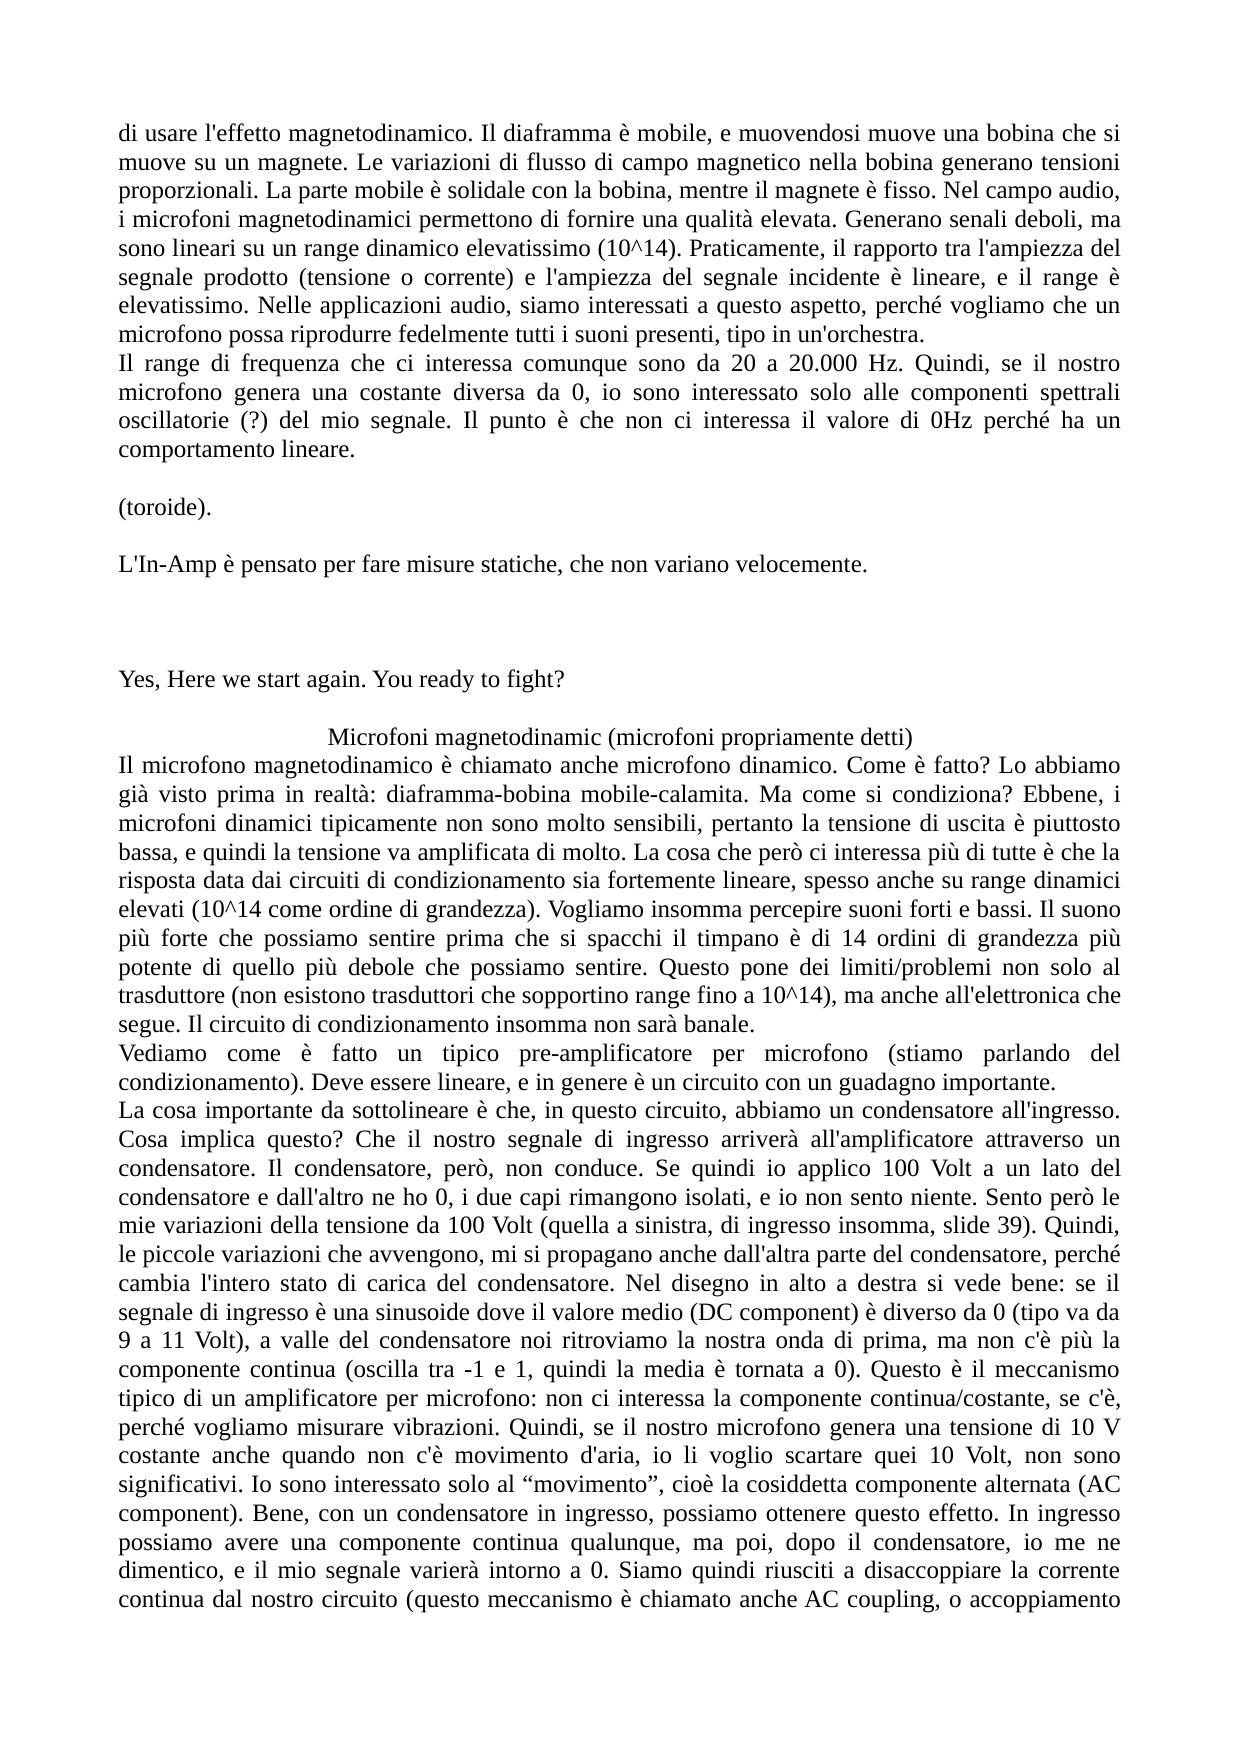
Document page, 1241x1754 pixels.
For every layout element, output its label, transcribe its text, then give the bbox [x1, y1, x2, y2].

text Yes, Here we start again. You ready to fight? [118, 664, 1122, 693]
text di usare l'effetto magnetodinamico. Il diaframma è mobile, e muovendosi muove una bobina che si muove su un magnete. Le variazioni di flusso di campo magnetico nella bobina generano tensioni proporzionali. La parte mobile è solidale con la bobina, mentre il magnete è fisso. Nel campo audio, i microfoni magnetodinamici permettono di fornire una qualità elevata. Generano senali deboli, ma sono lineari su un range dinamico elevatissimo (10^14). Praticamente, il rapporto tra l'ampiezza del segnale prodotto (tensione o corrente) e l'ampiezza del segnale incidente è lineare, e il range è elevatissimo. Nelle applicazioni audio, siamo interessati a questo aspetto, perché vogliamo che un microfono possa riprodurre fedelmente tutti i suoni presenti, tipo in un'orchestra. [118, 118, 1122, 348]
text Microfoni magnetodinamic (microfoni propriamente detti) [118, 722, 1122, 751]
text La cosa importante da sottolineare è che, in questo circuito, abbiamo un condensatore all'ingresso. Cosa implica questo? Che il nostro segnale di ingresso arriverà all'amplificatore attraverso un condensatore. Il condensatore, però, non conduce. Se quindi io applico 100 Volt a un lato del condensatore e dall'altro ne ho 0, i due capi rimangono isolati, e io non sento niente. Sento però le mie variazioni della tensione da 100 Volt (quella a sinistra, di ingresso insomma, slide 39). Quindi, le piccole variazioni che avvengono, mi si propagano anche dall'altra parte del condensatore, perché cambia l'intero stato di carica del condensatore. Nel disegno in alto a destra si vede bene: se il segnale di ingresso è una sinusoide dove il valore medio (DC component) è diverso da 0 (tipo va da 9 a 11 Volt), a valle del condensatore noi ritroviamo la nostra onda di prima, ma non c'è più la componente continua (oscilla tra -1 e 1, quindi la media è tornata a 0). Questo è il meccanismo tipico di un amplificatore per microfono: non ci interessa la componente continua/costante, se c'è, perché vogliamo misurare vibrazioni. Quindi, se il nostro microfono genera una tensione di 10 V costante anche quando non c'è movimento d'aria, io li voglio scartare quei 10 Volt, non sono significativi. Io sono interessato solo al “movimento”, cioè la cosiddetta componente alternata (AC component). Bene, con un condensatore in ingresso, possiamo ottenere questo effetto. In ingresso possiamo avere una componente continua qualunque, ma poi, dopo il condensatore, io me ne dimentico, e il mio segnale varierà intorno a 0. Siamo quindi riusciti a disaccoppiare la corrente continua dal nostro circuito (questo meccanismo è chiamato anche AC coupling, o accoppiamento [118, 1096, 1122, 1613]
text Vediamo come è fatto un tipico pre-amplificatore per microfono (stiamo parlando del condizionamento). Deve essere lineare, e in genere è un circuito con un guadagno importante. [118, 1038, 1122, 1096]
text L'In-Amp è pensato per fare misure statiche, che non variano velocemente. [118, 549, 1122, 578]
text Il microfono magnetodinamico è chiamato anche microfono dinamico. Come è fatto? Lo abbiamo già visto prima in realtà: diaframma-bobina mobile-calamita. Ma come si condiziona? Ebbene, i microfoni dinamici tipicamente non sono molto sensibili, pertanto la tensione di uscita è piuttosto bassa, e quindi la tensione va amplificata di molto. La cosa che però ci interessa più di tutte è che la risposta data dai circuiti di condizionamento sia fortemente lineare, spesso anche su range dinamici elevati (10^14 come ordine di grandezza). Vogliamo insomma percepire suoni forti e bassi. Il suono più forte che possiamo sentire prima che si spacchi il timpano è di 14 ordini di grandezza più potente di quello più debole che possiamo sentire. Questo pone dei limiti/problemi non solo al trasduttore (non esistono trasduttori che sopportino range fino a 10^14), ma anche all'elettronica che segue. Il circuito di condizionamento insomma non sarà banale. [118, 751, 1122, 1038]
text Il range di frequenza che ci interessa comunque sono da 20 a 20.000 Hz. Quindi, se il nostro microfono genera una costante diversa da 0, io sono interessato solo alle componenti spettrali oscillatorie (?) del mio segnale. Il punto è che non ci interessa il valore di 0Hz perché ha un comportamento lineare. [118, 348, 1122, 463]
text (toroide). [118, 492, 1122, 521]
